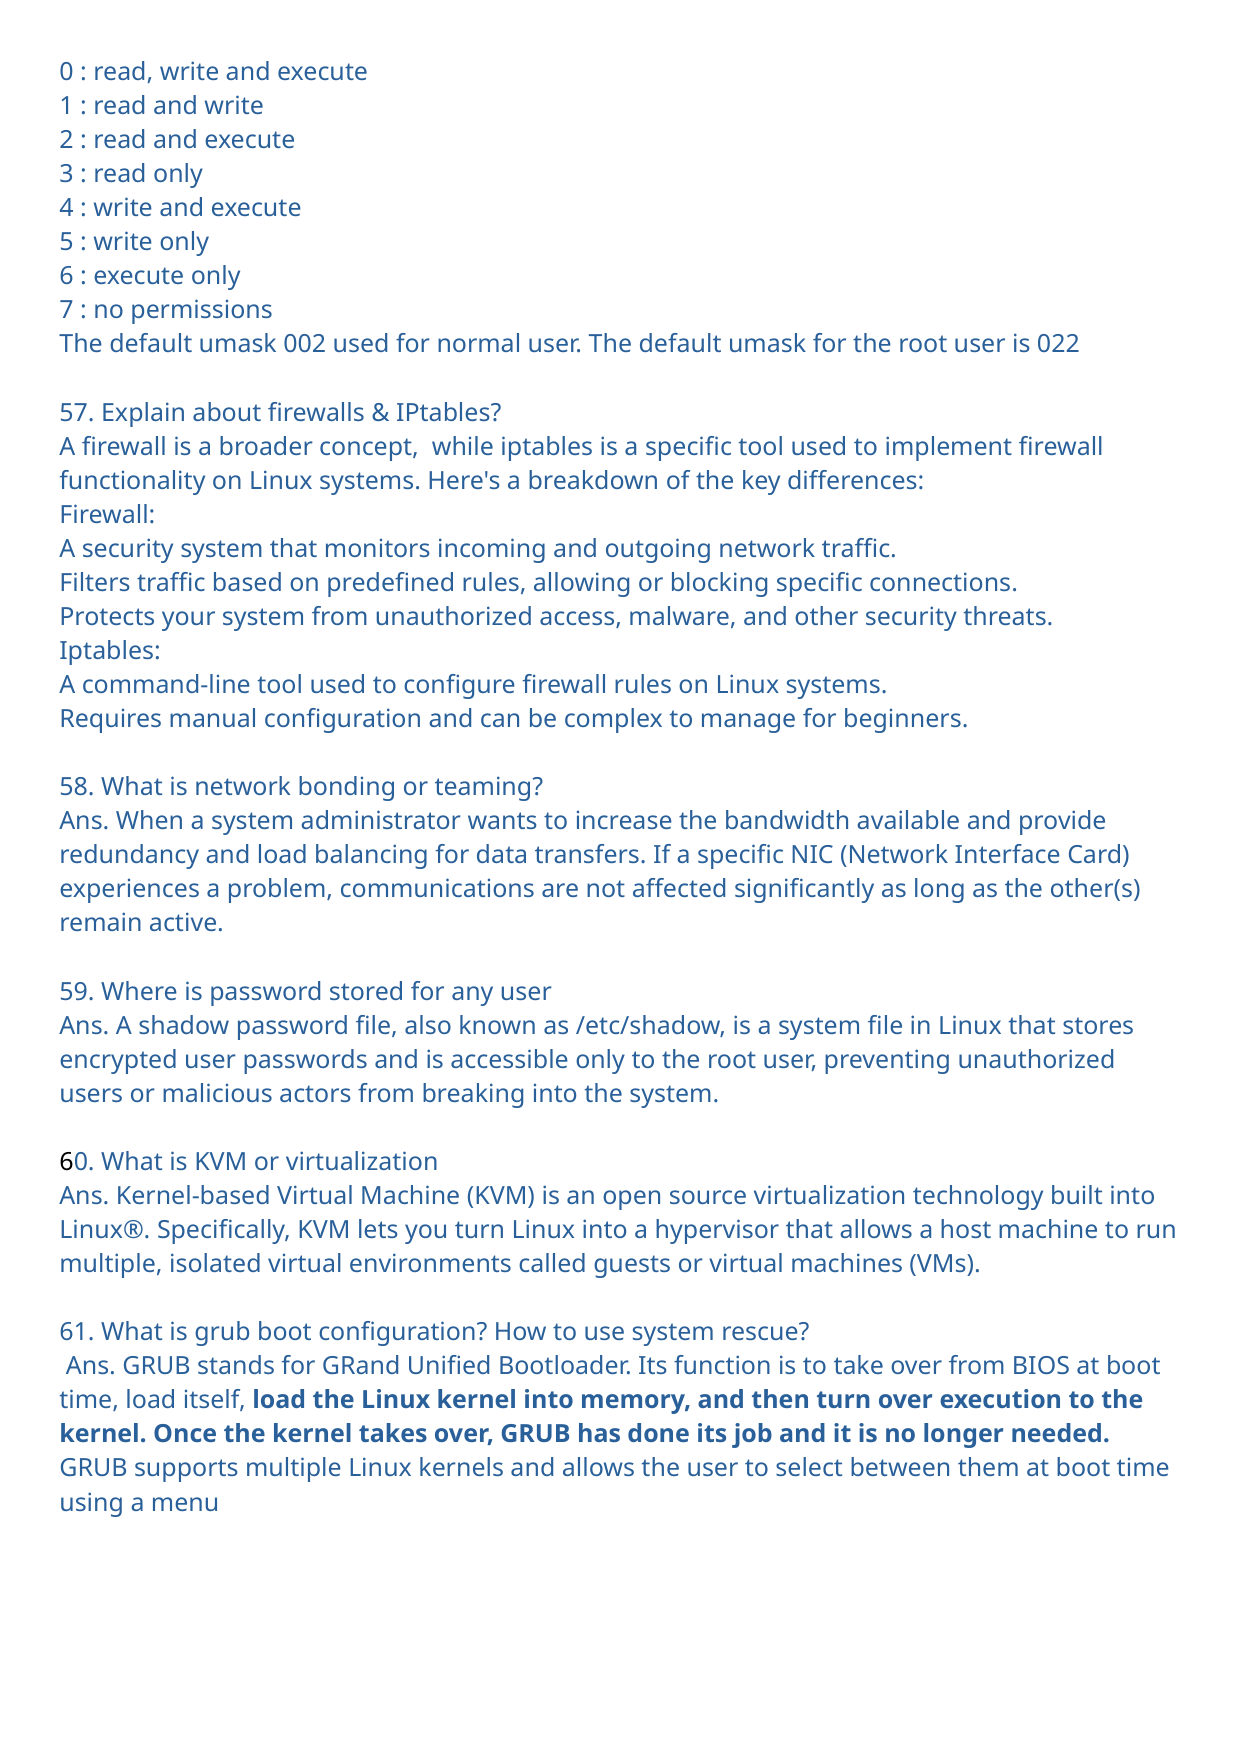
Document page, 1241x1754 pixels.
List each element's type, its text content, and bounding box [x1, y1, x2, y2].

text A security system that monitors incoming and outgoing network traffic. [59, 530, 1184, 564]
text 4 : write and execute [59, 190, 1184, 224]
text 1 : read and write [59, 88, 1184, 122]
text 59. Where is password stored for any user [59, 973, 1184, 1007]
text 6 : execute only [59, 258, 1184, 292]
text 60. What is KVM or virtualization Ans. Kernel-based Virtual Machine (KVM) is an open source virtualization technology built into Linux®. Specifically, KVM lets you turn Linux into a hypervisor that allows a host machine to run multiple, isolated virtual environments called guests or virtual machines (VMs). [59, 1143, 1184, 1280]
text 2 : read and execute [59, 122, 1184, 156]
text 57. Explain about firewalls & IPtables? [59, 394, 1184, 428]
text 0 : read, write and execute [59, 53, 1184, 88]
text Ans. GRUB stands for GRand Unified Bootloader. Its function is to take over from BIOS at boot time, load itself, load the Linux kernel into memory, and then turn over execution to the kernel. Once the kernel takes over, GRUB has done its job and it is no longer needed. [59, 1348, 1184, 1450]
text 5 : write only [59, 224, 1184, 258]
text GRUB supports multiple Linux kernels and allows the user to select between them at boot time using a menu [59, 1450, 1184, 1518]
text A command-line tool used to configure firewall rules on Linux systems. [59, 667, 1184, 701]
text Ans. A shadow password file, also known as /etc/shadow, is a system file in Linux that stores encrypted user passwords and is accessible only to the root user, preventing unauthorized users or malicious actors from breaking into the system. [59, 1007, 1184, 1109]
text 58. What is network bonding or teaming? [59, 769, 1184, 803]
text Protects your system from unauthorized access, malware, and other security threats. [59, 598, 1184, 633]
text Filters traffic based on predefined rules, allowing or blocking specific connections. [59, 564, 1184, 598]
text Iptables: [59, 633, 1184, 667]
text 7 : no permissions [59, 292, 1184, 326]
text Requires manual configuration and can be complex to manage for beginners. [59, 701, 1184, 735]
text A firewall is a broader concept, while iptables is a specific tool used to implement firewall functionality on Linux systems. Here's a breakdown of the key differences: [59, 428, 1184, 496]
text 61. What is grub boot configuration? How to use system rescue? [59, 1314, 1184, 1348]
text 3 : read only [59, 156, 1184, 190]
text The default umask 002 used for normal user. The default umask for the root user is 022 [59, 326, 1184, 360]
text Firewall: [59, 496, 1184, 530]
text Ans. When a system administrator wants to increase the bandwidth available and provide redundancy and load balancing for data transfers. If a specific NIC (Network Interface Card) experiences a problem, communications are not affected significantly as long as the other(s) remain active. [59, 803, 1184, 939]
